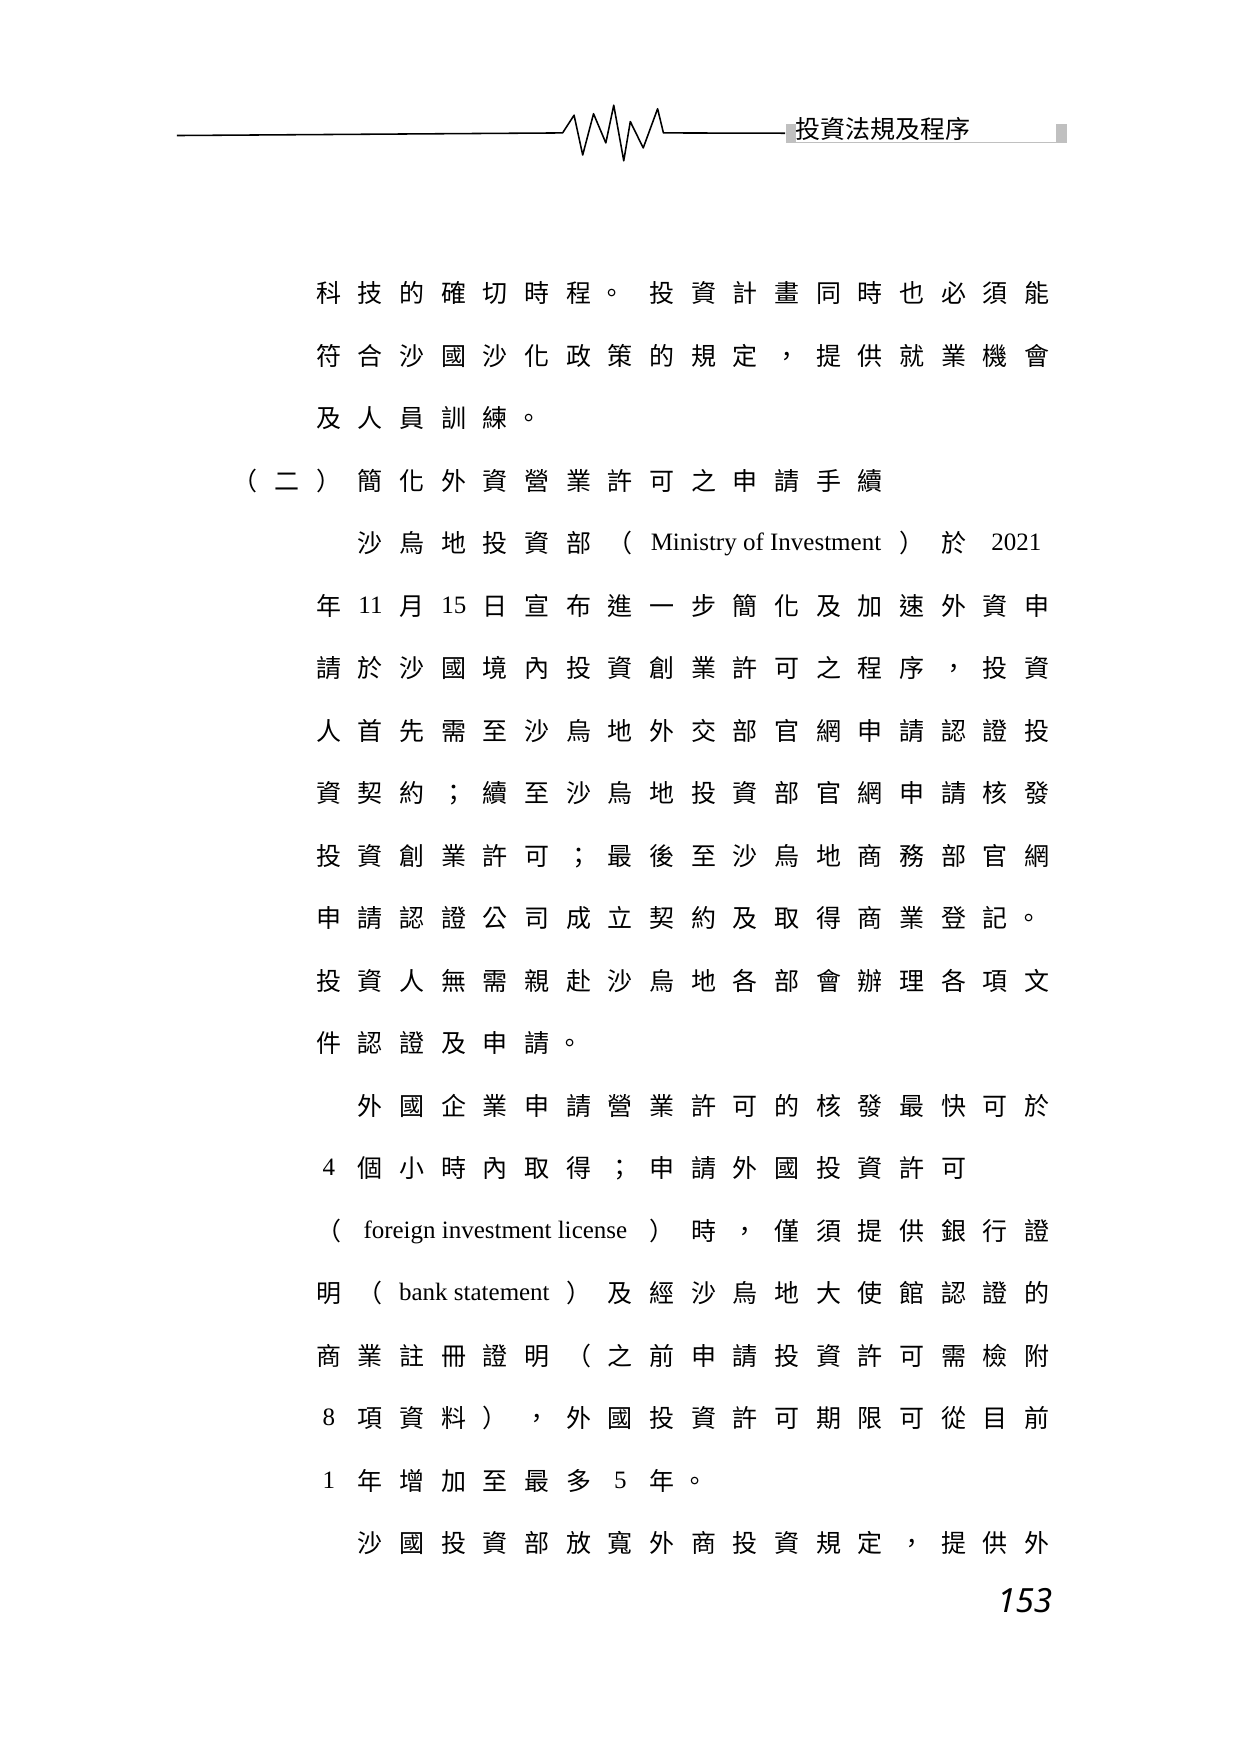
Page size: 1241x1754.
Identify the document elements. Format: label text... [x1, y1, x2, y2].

text 科技的確切時程。投資計畫同時也必須能符合沙國沙化政策的規定，提供就業機會及人員訓練。 [281, 250, 1058, 438]
text 外國企業申請營業許可的核發最快可於4個小時內取得；申請外國投資許可（foreign investment license）時，僅須提供銀行證明（bank statement）及經沙烏地大使館認證的商業註冊證明（之前申請投資許可需檢附8項資料），外國投資許可期限可從目前1年增加至最多5年。 [281, 1063, 1058, 1500]
text 沙烏地投資部（Ministry of Investment）於2021年11月15日宣布進一步簡化及加速外資申請於沙國境內投資創業許可之程序，投資人首先需至沙烏地外交部官網申請認證投資契約；續至沙烏地投資部官網申請核發投資創業許可；最後至沙烏地商務部官網申請認證公司成立契約及取得商業登記。投資人無需親赴沙烏地各部會辦理各項文件認證及申請。 [281, 500, 1058, 1063]
text （二）簡化外資營業許可之申請手續 [207, 438, 1058, 500]
text 沙國投資部放寬外商投資規定，提供外 [281, 1500, 1058, 1563]
